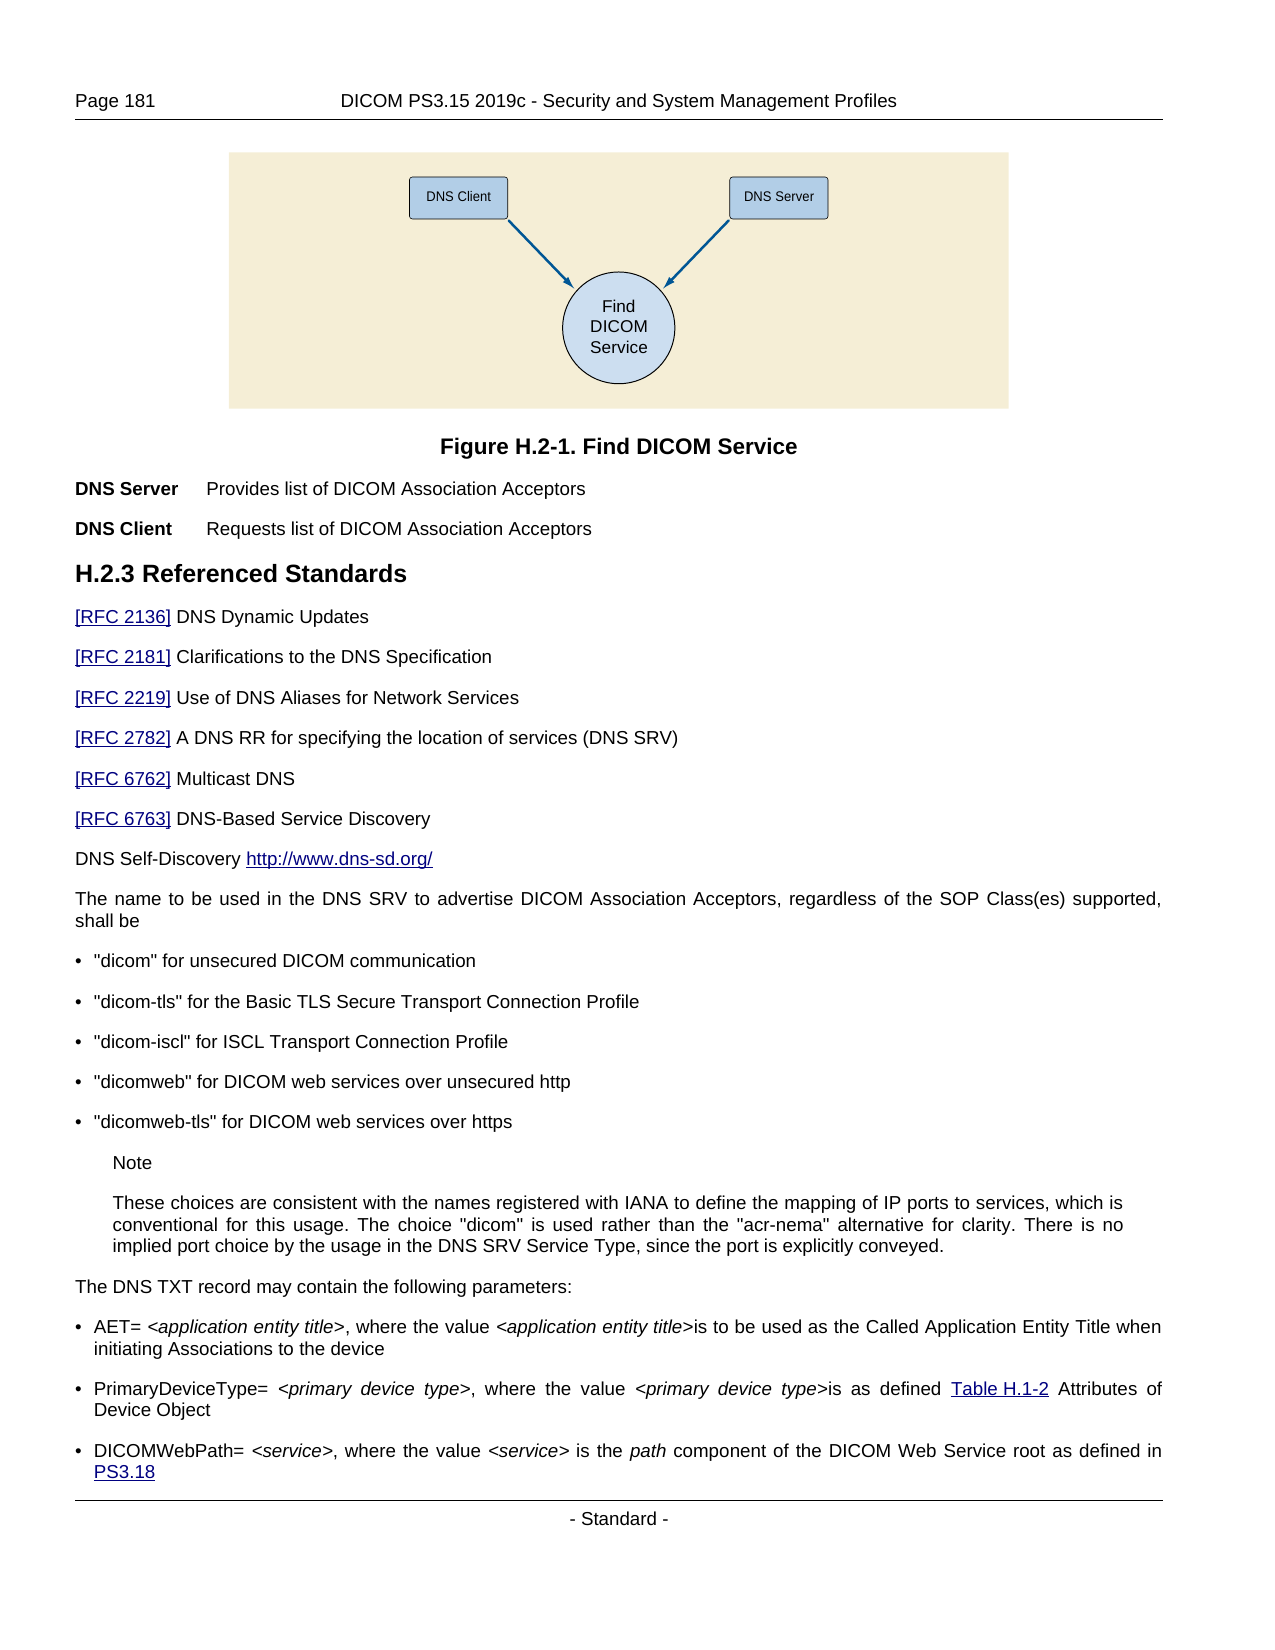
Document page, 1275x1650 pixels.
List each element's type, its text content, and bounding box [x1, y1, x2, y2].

text DNS Client Requests list of DICOM Association Acceptors [75, 518, 1162, 540]
text • "dicom-iscl" for ISCL Transport Connection Profile [75, 1031, 1162, 1052]
text • "dicomweb" for DICOM web services over unsecured http [75, 1071, 1162, 1093]
text [RFC 6763] DNS-Based Service Discovery [75, 808, 1162, 829]
text [RFC 2782] A DNS RR for specifying the location of services (DNS SRV) [75, 727, 1162, 748]
text Note [112, 1152, 1125, 1173]
text • AET= <application entity title>, where the value <application entity title>is to be used as the Called Application Entity Title when initiating Associations to the device [75, 1316, 1162, 1359]
text These choices are consistent with the names registered with IANA to define the mapping of IP ports to services, which is conventional for this usage. The choice "dicom" is used rather than the "acr-nema" alternative for clarity. There is no implied port choice by the usage in the DNS SRV Service Type, since the port is explicitly conveyed. [112, 1192, 1125, 1257]
text [RFC 6762] Multicast DNS [75, 767, 1162, 789]
text [RFC 2181] Clarifications to the DNS Specification [75, 646, 1162, 668]
text • PrimaryDeviceType= <primary device type>, where the value <primary device type>is as defined Table H.1-2 Attributes of Device Object [75, 1378, 1162, 1421]
text H.2.3 Referenced Standards [75, 558, 1162, 587]
text • "dicom" for unsecured DICOM communication [75, 950, 1162, 972]
text [RFC 2136] DNS Dynamic Updates [75, 606, 1162, 628]
text DNS Self-Discovery http://​www.dns-sd.org/ [75, 848, 1162, 869]
text • "dicom-tls" for the Basic TLS Secure Transport Connection Profile [75, 990, 1162, 1012]
text • "dicomweb-tls" for DICOM web services over https [75, 1111, 1162, 1133]
text The DNS TXT record may contain the following parameters: [75, 1275, 1162, 1297]
text DNS Server Provides list of DICOM Association Acceptors [75, 478, 1162, 499]
text The name to be used in the DNS SRV to advertise DICOM Association Acceptors, regardless of the SOP Class(es) supported, shall be [75, 888, 1162, 931]
text • DICOMWebPath= <service>, where the value <service> is the path component of the DICOM Web Service root as defined in PS3.18 [75, 1439, 1162, 1483]
text Figure H.2-1. Find DICOM Service [75, 433, 1162, 459]
text [RFC 2219] Use of DNS Aliases for Network Services [75, 687, 1162, 708]
